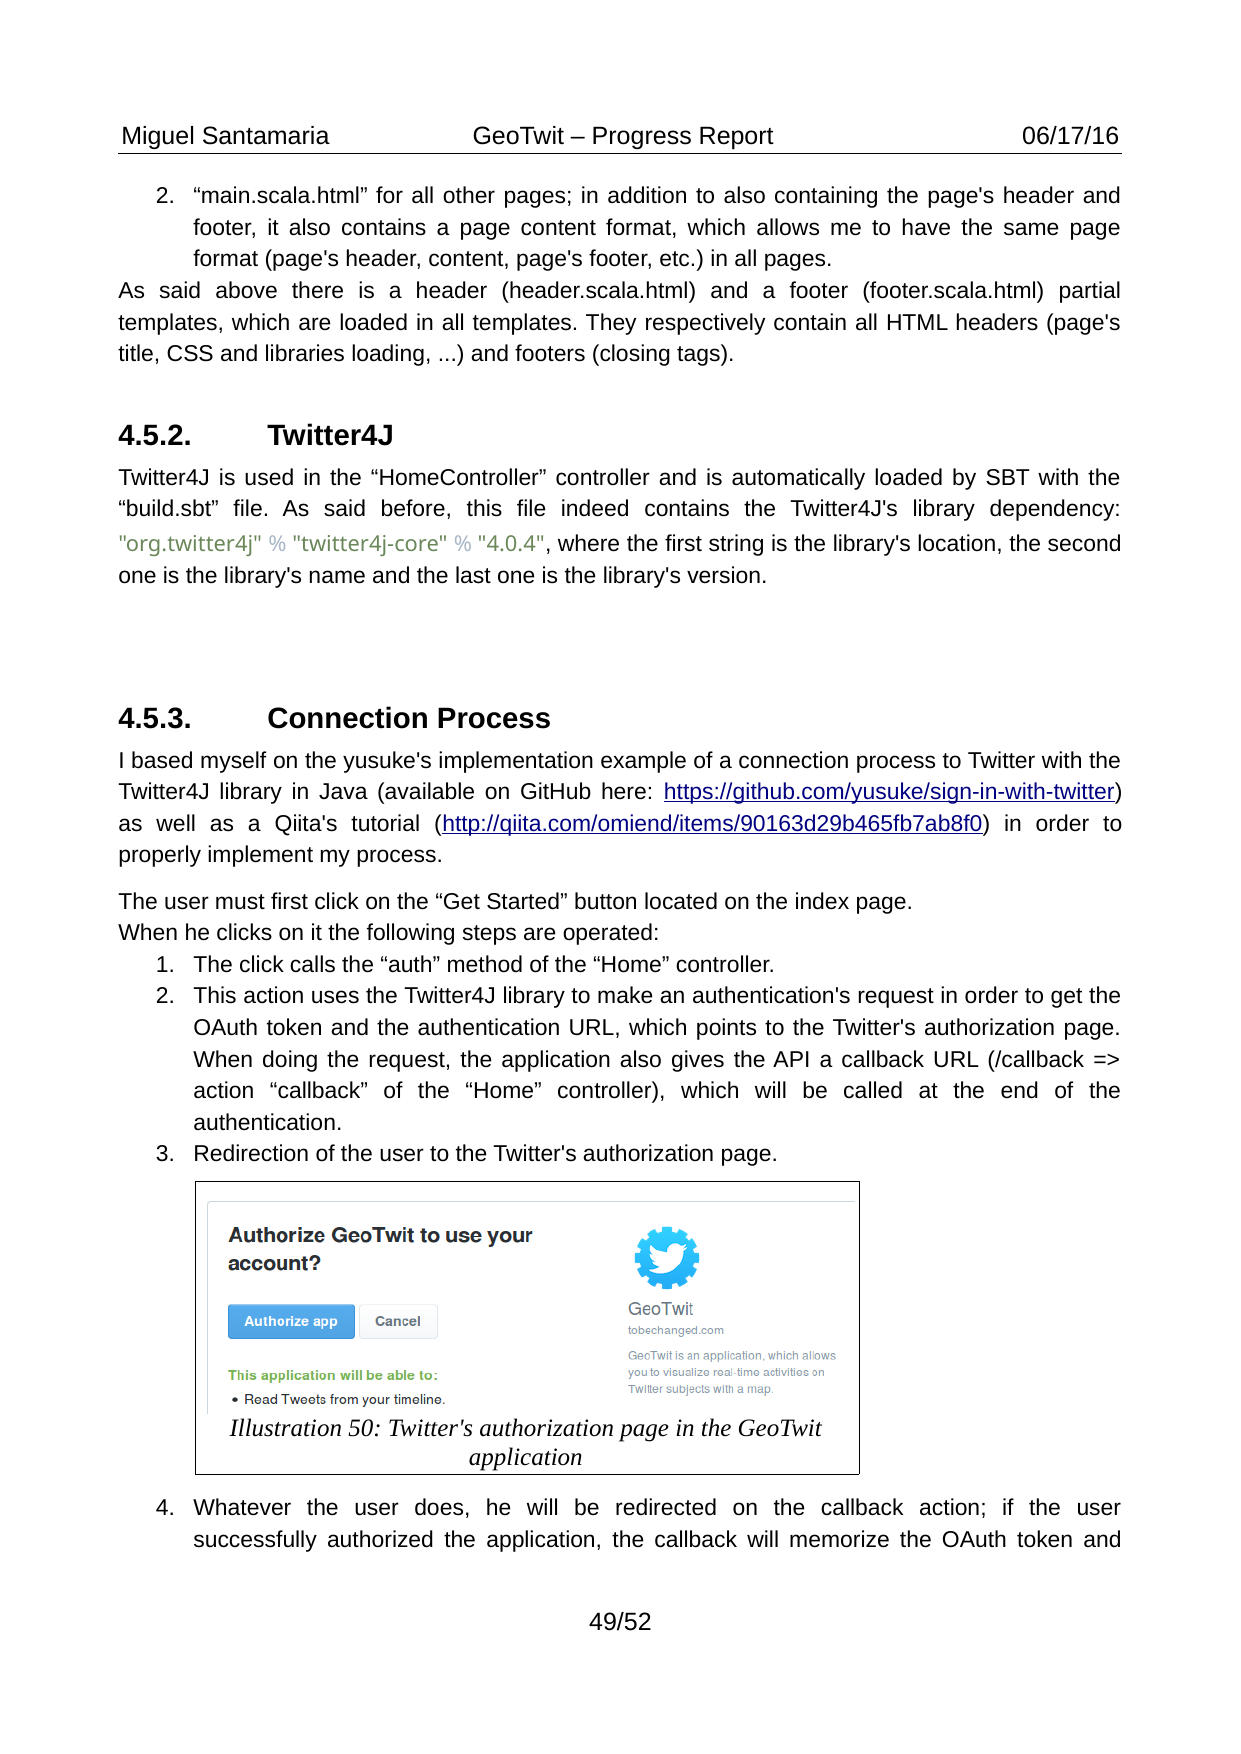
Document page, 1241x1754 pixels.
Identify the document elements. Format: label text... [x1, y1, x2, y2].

text When he clicks on it the following steps are operated: [118, 919, 1122, 946]
subtitle Twitter4J [118, 417, 1122, 451]
subtitle Connection Process [118, 701, 1122, 734]
text I based myself on the yusuke's implementation example of a connection process to Twitter with the Twitter4J library in Java (available on GitHub here: https://github.com/yusuke/sign-in-with-twitter) as well as a Qiita's tutorial (http://qiita.com/omiend/items/90163d29b465fb7ab8f0) in order to properly implement my process. [118, 747, 1122, 868]
list “main.scala.html” for all other pages; in addition to also containing the page's header and footer, it also contains a page content format, which allows me to have the same page format (page's header, content, page's footer, etc.) in all pages. [156, 182, 1122, 272]
text Twitter4J is used in the “HomeController” controller and is automatically loaded by SBT with the “build.sbt” file. As said before, this file indeed contains the Twitter4J's library dependency: "org.twitter4j" % "twitter4j-core" % "4.0.4", where the first string is the library's location, the second one is the library's name and the last one is the library's version. [118, 464, 1122, 589]
list Illustration 50: Twitter's authorization page in the GeoTwit application [198, 1414, 856, 1471]
list The click calls the “auth” method of the “Home” controller. [156, 951, 1122, 977]
list [196, 1182, 859, 1474]
list This action uses the Twitter4J library to make an authentication's request in order to get the OAuth token and the authentication URL, which points to the Twitter's authorization page. When doing the request, the application also gives the API a callback URL (/callback => action “callback” of the “Home” controller), which will be called at the end of the authentication. [156, 982, 1122, 1135]
list Whatever the user does, he will be redirected on the callback action; if the user successfully authorized the application, the callback will memorize the OAuth token and [156, 1172, 1122, 1552]
text As said above there is a header (header.scala.html) and a footer (footer.scala.html) partial templates, which are loaded in all templates. They respectively contain all HTML headers (page's title, CSS and libraries loading, ...) and footers (closing tags). [118, 277, 1122, 366]
picture [198, 1196, 855, 1414]
text The user must first click on the “Get Started” button located on the index page. [118, 888, 1122, 914]
list Redirection of the user to the Twitter's authorization page. [156, 1140, 1122, 1167]
